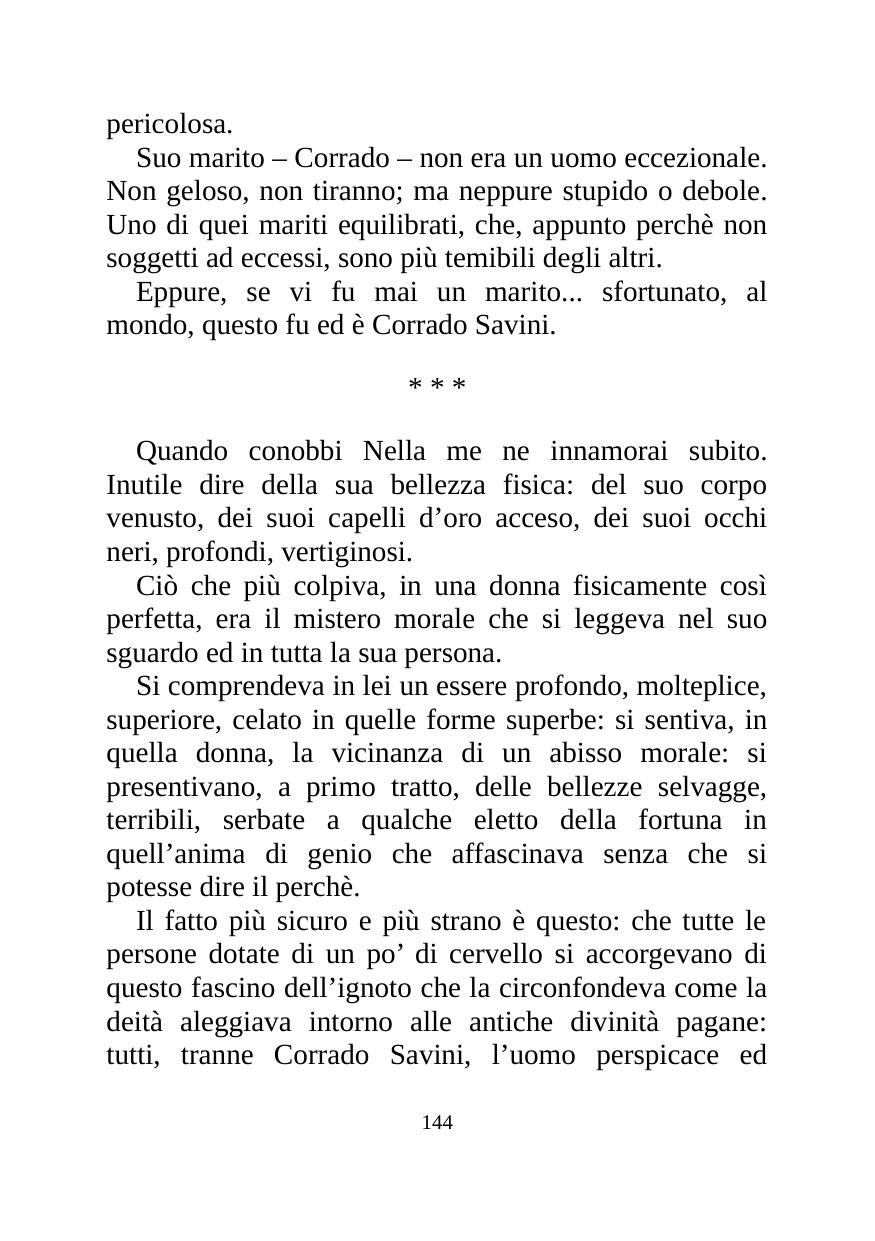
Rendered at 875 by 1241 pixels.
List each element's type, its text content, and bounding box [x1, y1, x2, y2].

text * * * [106, 371, 768, 404]
text Il fatto più sicuro e più strano è questo: che tutte le persone dotate di un po’ di cervello si accorgevano di questo fascino dell’ignoto che la circonfondeva come la deità aleggiava intorno alle antiche divinità pagane: tutti, tranne Corrado Savini, l’uomo perspicace ed [106, 903, 768, 1071]
text Quando conobbi Nella me ne innamorai subito. Inutile dire della sua bellezza fisica: del suo corpo venusto, dei suoi capelli d’oro acceso, dei suoi occhi neri, profondi, vertiginosi. [106, 433, 768, 568]
text Eppure, se vi fu mai un marito... sfortunato, al mondo, questo fu ed è Corrado Savini. [106, 274, 768, 341]
text Suo marito – Corrado – non era un uomo eccezionale. Non geloso, non tiranno; ma neppure stupido o debole. Uno di quei mariti equilibrati, che, appunto perchè non soggetti ad eccessi, sono più temibili degli altri. [106, 140, 768, 274]
text Ciò che più colpiva, in una donna fisicamente così perfetta, era il mistero morale che si leggeva nel suo sguardo ed in tutta la sua persona. [106, 568, 768, 668]
text Si comprendeva in lei un essere profondo, molteplice, superiore, celato in quelle forme superbe: si sentiva, in quella donna, la vicinanza di un abisso morale: si presentivano, a primo tratto, delle bellezze selvagge, terribili, serbate a qualche eletto della fortuna in quell’anima di genio che affascinava senza che si potesse dire il perchè. [106, 668, 768, 903]
text pericolosa. [106, 106, 768, 140]
